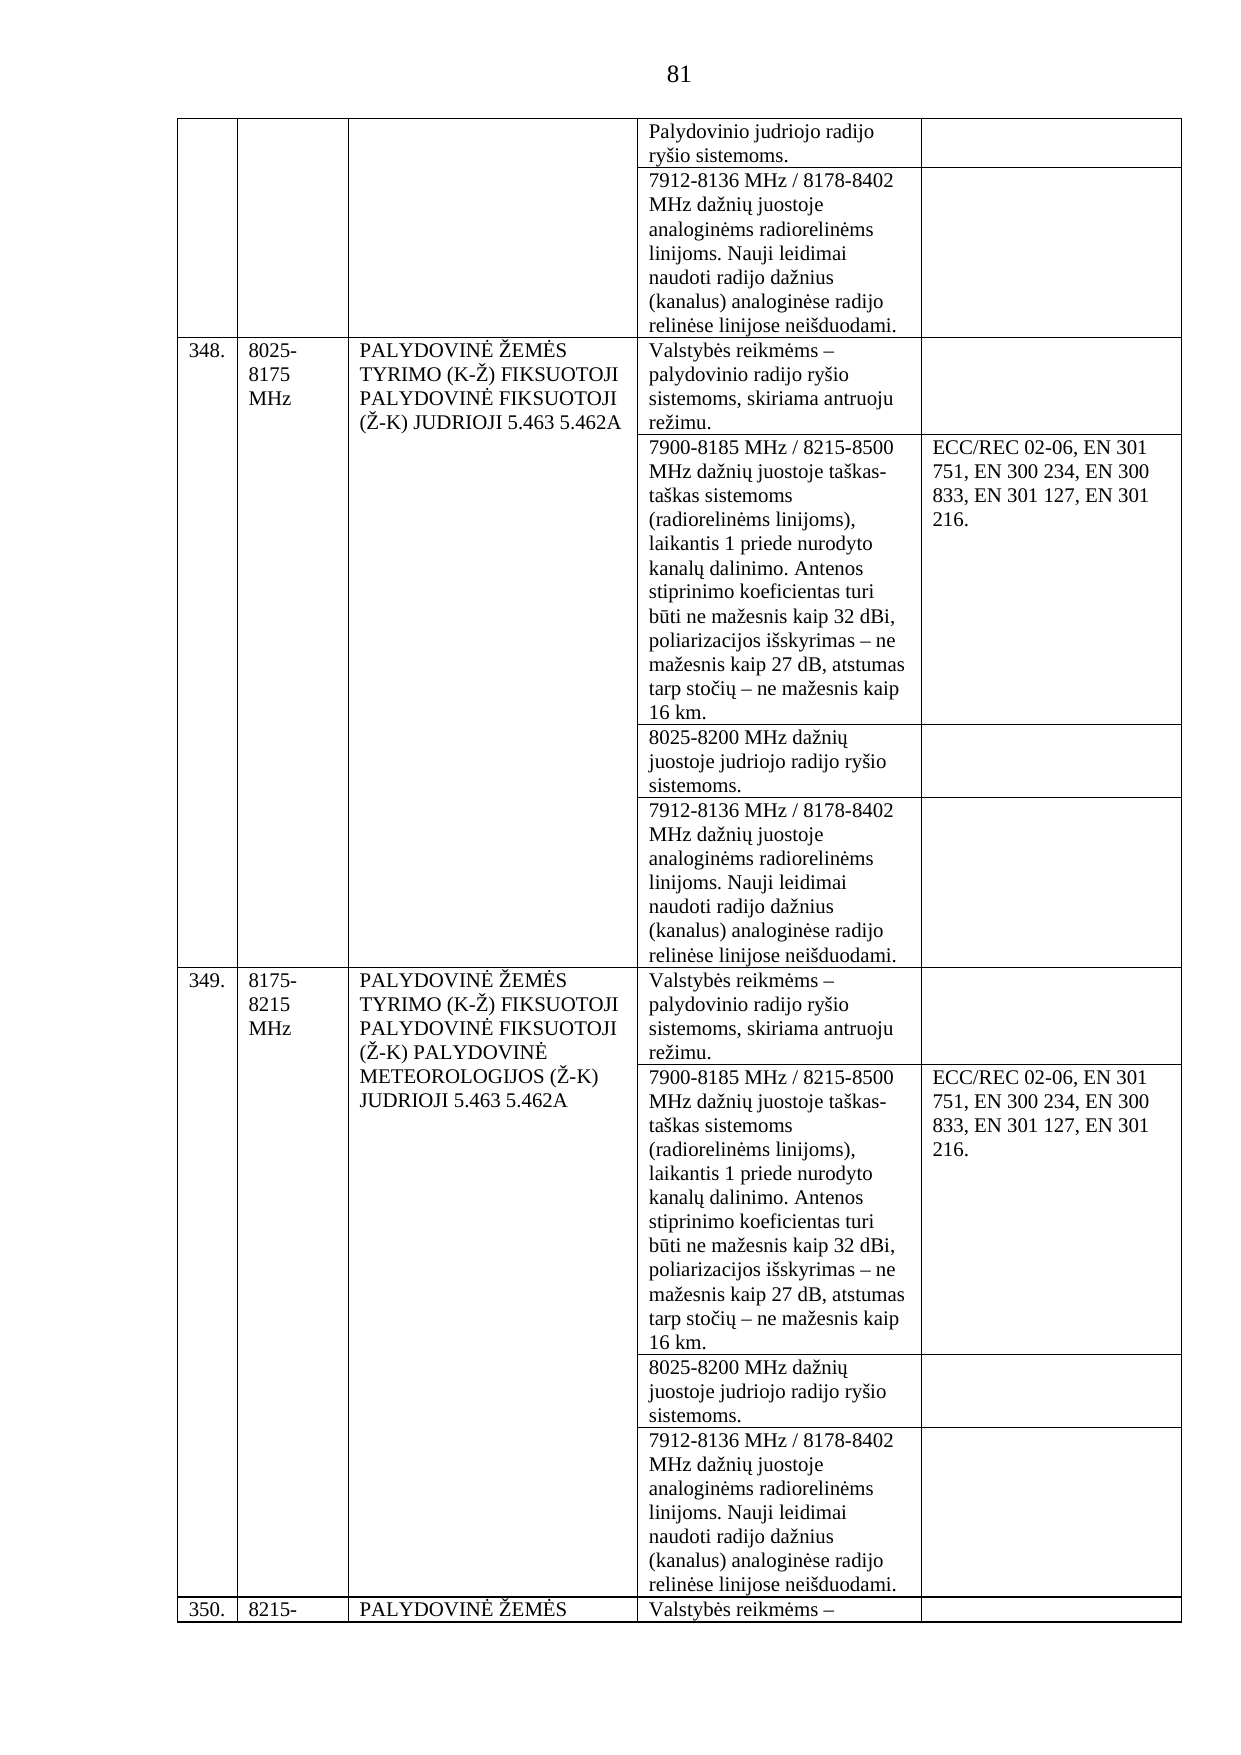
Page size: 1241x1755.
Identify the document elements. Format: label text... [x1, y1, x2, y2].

table_cell 8025-8175 MHz [238, 338, 348, 967]
table_cell Palydovinio judriojo radijo ryšio sistemoms. [638, 119, 921, 167]
table_cell 350. [178, 1598, 237, 1621]
table_cell 348. [178, 338, 237, 967]
table_cell ECC/REC 02-06, EN 301 751, EN 300 234, EN 300 833, EN 301 127, EN 301 216. [922, 1065, 1181, 1354]
table_cell 7900-8185 MHz / 8215-8500 MHz dažnių juostoje taškas- taškas sistemoms (radiorelinėms linijoms), laikantis 1 priede nurodyto kanalų dalinimo. Antenos stiprinimo koeficientas turi būti ne mažesnis kaip 32 dBi, poliarizacijos išskyrimas – ne mažesnis kaip 27 dB, atstumas tarp stočių – ne mažesnis kaip 16 km. [638, 1065, 921, 1354]
table_cell [922, 968, 1181, 1064]
table_cell [349, 119, 637, 337]
table_cell 8175-8215 MHz [238, 968, 348, 1596]
table_cell 8215- [238, 1598, 348, 1621]
table_cell ECC/REC 02-06, EN 301 751, EN 300 234, EN 300 833, EN 301 127, EN 301 216. [922, 435, 1181, 724]
table_cell [922, 1598, 1181, 1621]
table_cell PALYDOVINĖ ŽEMĖS TYRIMO (K-Ž) FIKSUOTOJI PALYDOVINĖ FIKSUOTOJI (Ž-K) JUDRIOJI 5.463 5.462A [349, 338, 637, 967]
table_cell [922, 168, 1181, 337]
table_cell Valstybės reikmėms – palydovinio radijo ryšio sistemoms, skiriama antruoju režimu. [638, 968, 921, 1064]
table_cell [922, 725, 1181, 797]
table_cell 349. [178, 968, 237, 1596]
table_cell PALYDOVINĖ ŽEMĖS [349, 1598, 637, 1621]
table_cell 7912-8136 MHz / 8178-8402 MHz dažnių juostoje analoginėms radiorelinėms linijoms. Nauji leidimai naudoti radijo dažnius (kanalus) analoginėse radijo relinėse linijose neišduodami. [638, 168, 921, 337]
table_cell [922, 119, 1181, 167]
table_cell 7912-8136 MHz / 8178-8402 MHz dažnių juostoje analoginėms radiorelinėms linijoms. Nauji leidimai naudoti radijo dažnius (kanalus) analoginėse radijo relinėse linijose neišduodami. [638, 798, 921, 967]
table_cell [922, 1355, 1181, 1427]
table_cell [178, 119, 237, 337]
table_cell [922, 798, 1181, 967]
table_cell 7912-8136 MHz / 8178-8402 MHz dažnių juostoje analoginėms radiorelinėms linijoms. Nauji leidimai naudoti radijo dažnius (kanalus) analoginėse radijo relinėse linijose neišduodami. [638, 1428, 921, 1596]
table_cell Valstybės reikmėms – palydovinio radijo ryšio sistemoms, skiriama antruoju režimu. [638, 338, 921, 434]
table_cell 7900-8185 MHz / 8215-8500 MHz dažnių juostoje taškas- taškas sistemoms (radiorelinėms linijoms), laikantis 1 priede nurodyto kanalų dalinimo. Antenos stiprinimo koeficientas turi būti ne mažesnis kaip 32 dBi, poliarizacijos išskyrimas – ne mažesnis kaip 27 dB, atstumas tarp stočių – ne mažesnis kaip 16 km. [638, 435, 921, 724]
table_cell [922, 1428, 1181, 1596]
table_cell 8025-8200 MHz dažnių juostoje judriojo radijo ryšio sistemoms. [638, 725, 921, 797]
table_cell Valstybės reikmėms – [638, 1598, 921, 1621]
table_cell [238, 119, 348, 337]
table_cell PALYDOVINĖ ŽEMĖS TYRIMO (K-Ž) FIKSUOTOJI PALYDOVINĖ FIKSUOTOJI (Ž-K) PALYDOVINĖ METEOROLOGIJOS (Ž-K) JUDRIOJI 5.463 5.462A [349, 968, 637, 1596]
table_cell 8025-8200 MHz dažnių juostoje judriojo radijo ryšio sistemoms. [638, 1355, 921, 1427]
table_cell [922, 338, 1181, 434]
